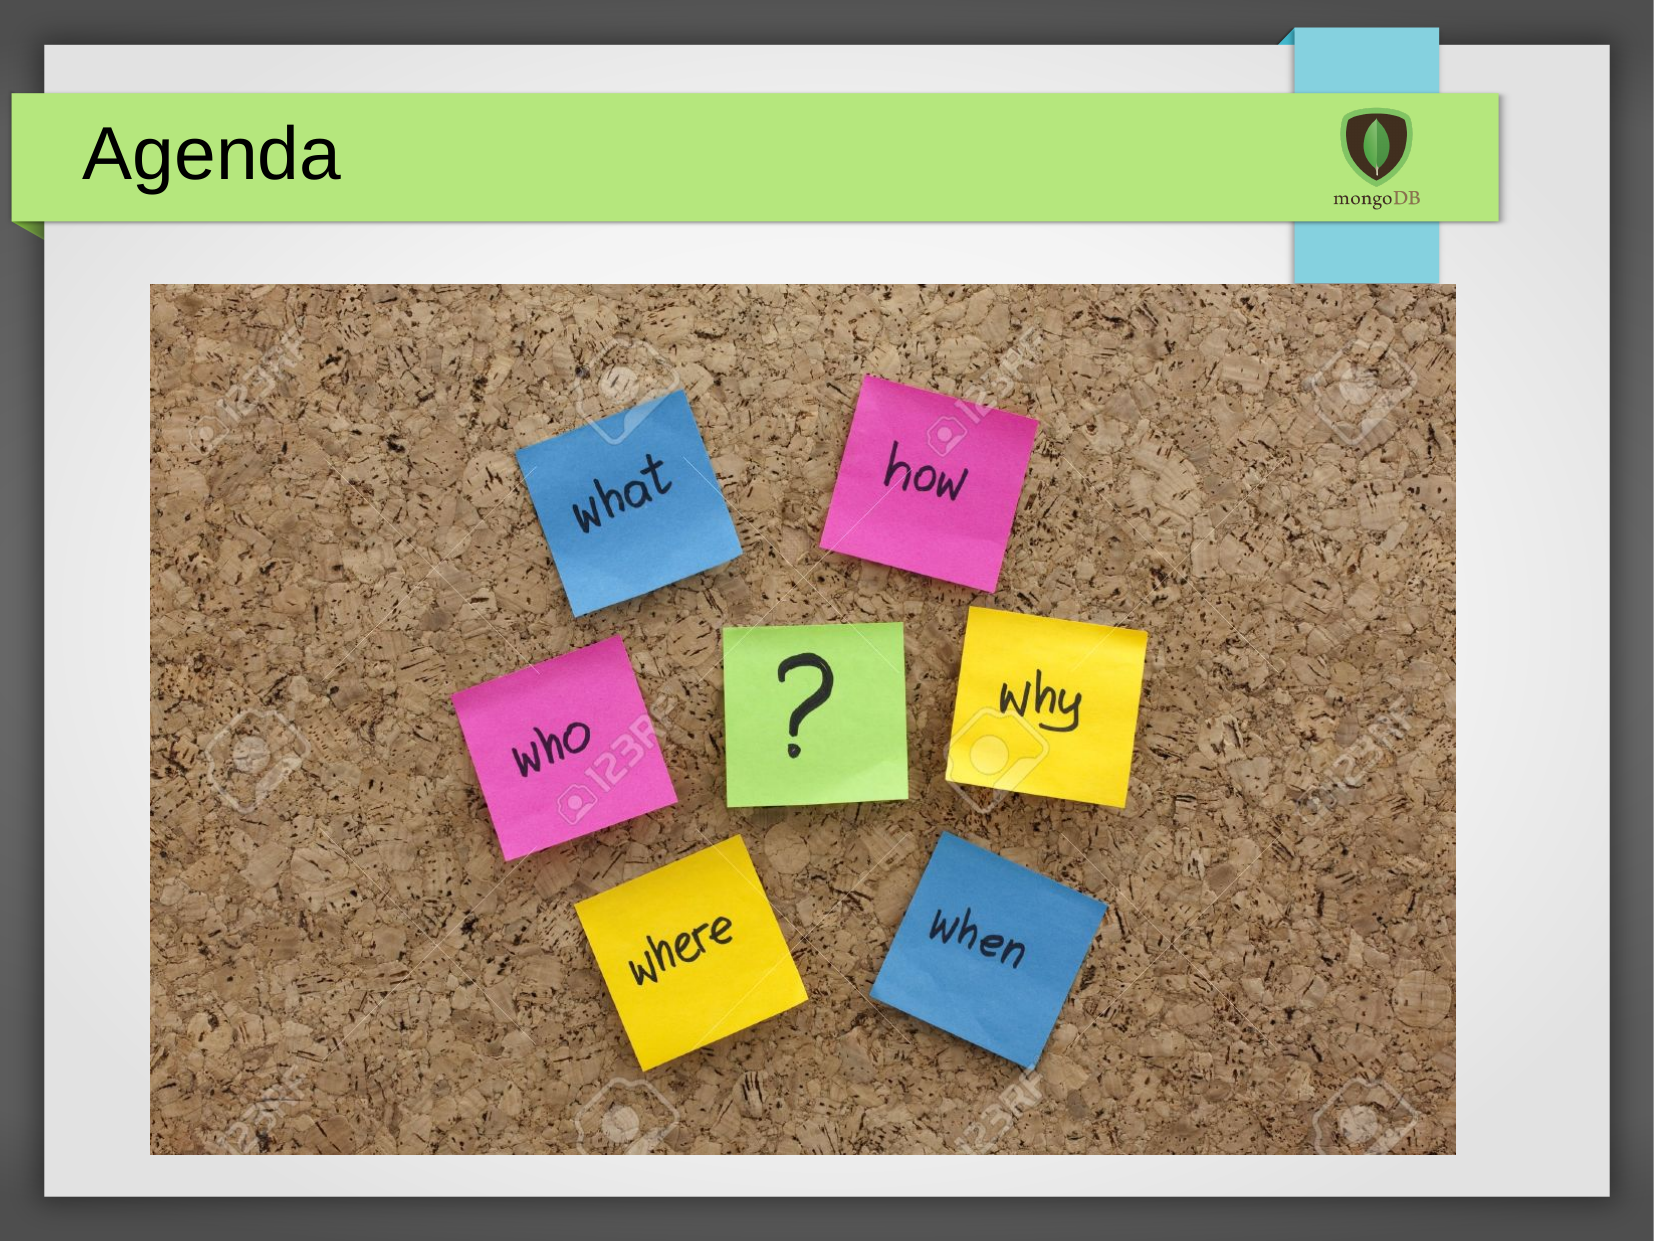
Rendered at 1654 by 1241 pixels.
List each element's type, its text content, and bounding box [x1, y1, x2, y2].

title Agenda [82, 94, 1264, 213]
picture [0, 0, 1654, 1241]
